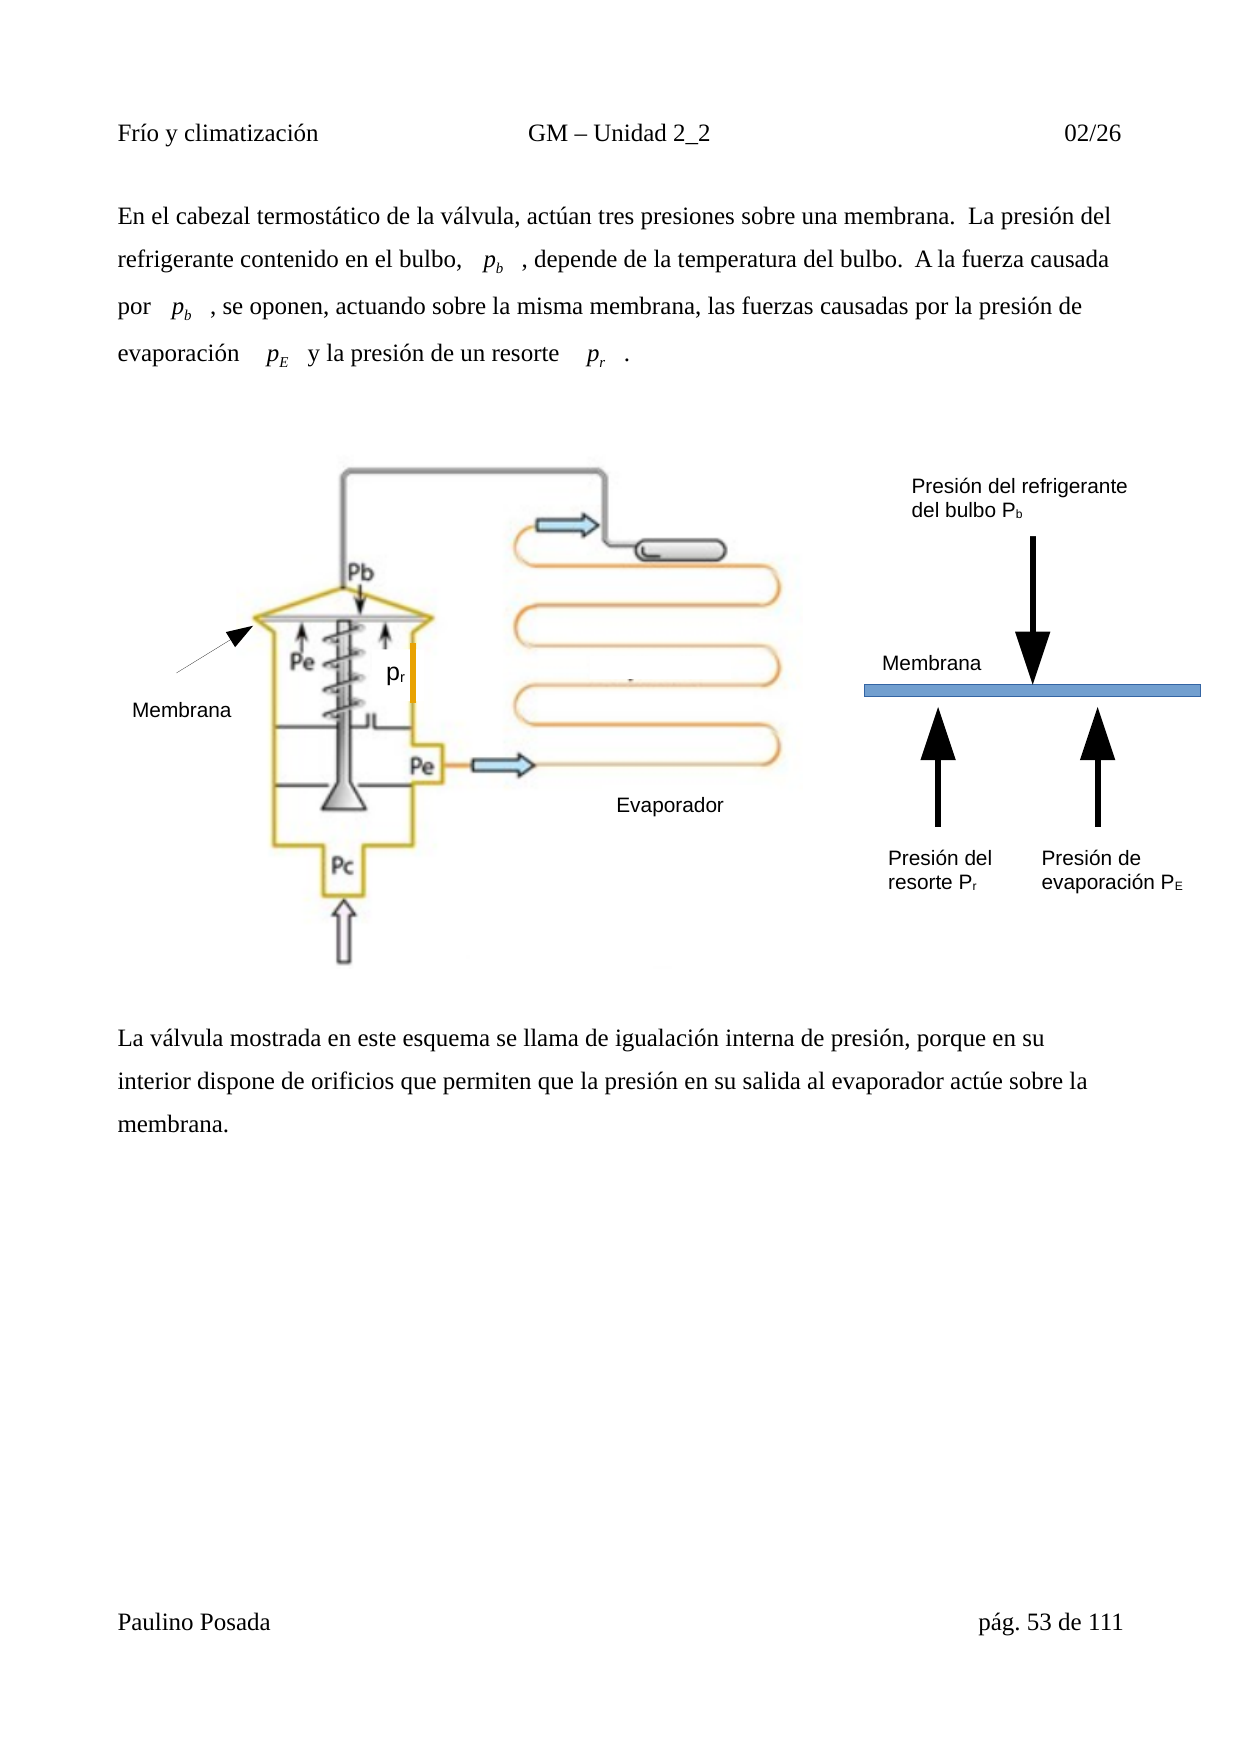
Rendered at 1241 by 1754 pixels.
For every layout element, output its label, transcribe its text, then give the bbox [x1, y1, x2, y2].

text En el cabezal termostático de la válvula, actúan tres presiones sobre una membrana. La presión del refrigerante contenido en el bulbo,, depende de la temperatura del bulbo. A la fuerza causada por, se oponen, actuando sobre la misma membrana, las fuerzas causadas por la presión de evaporación y la presión de un resorte . [117, 201, 1123, 371]
picture [210, 449, 803, 969]
text La válvula mostrada en este esquema se llama de igualación interna de presión, porque en su interior dispone de orificios que permiten que la presión en su salida al evaporador actúe sobre la membrana. [117, 1023, 1123, 1138]
